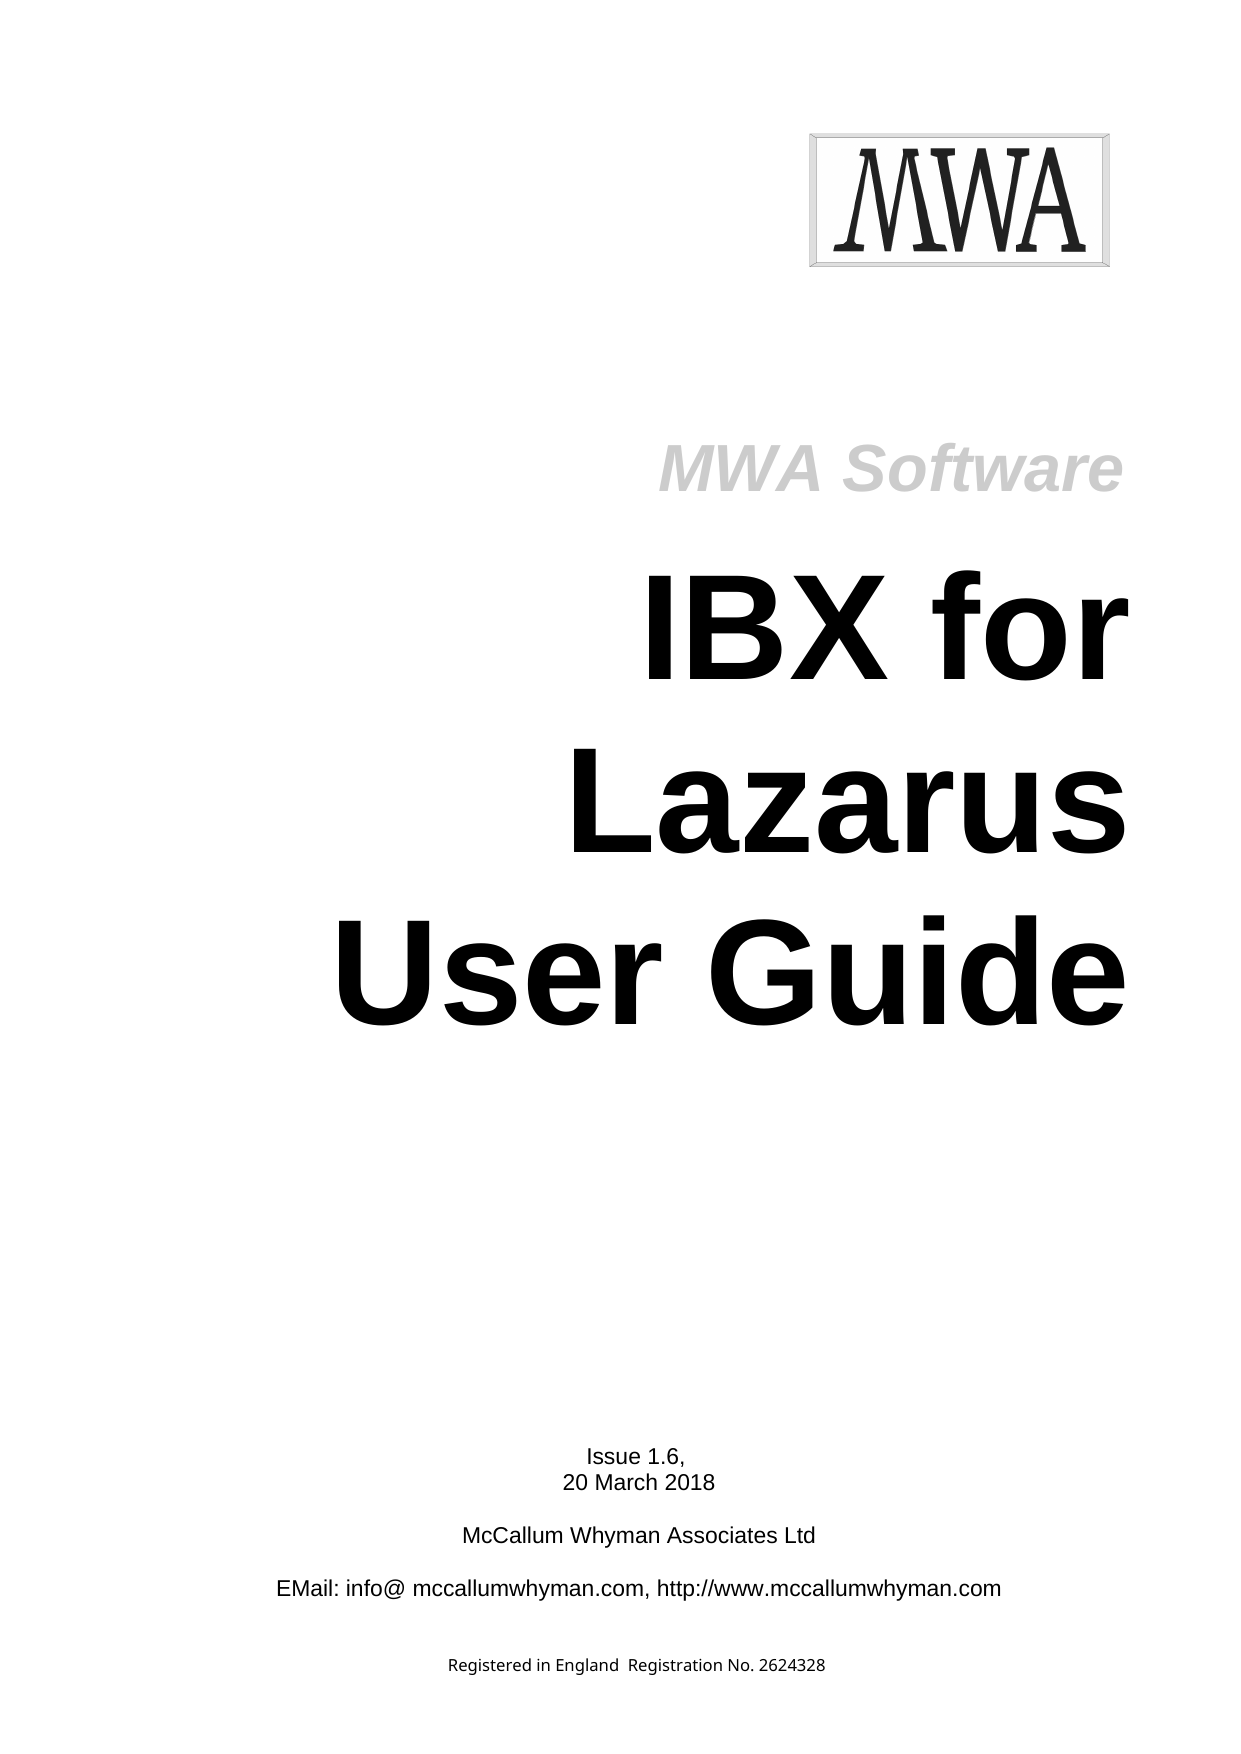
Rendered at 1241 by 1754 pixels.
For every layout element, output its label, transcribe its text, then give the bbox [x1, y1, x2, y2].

text McCallum Whyman Associates Ltd [150, 1522, 1128, 1548]
text EMail: info@ mccallumwhyman.com, http://www.mccallumwhyman.com [150, 1574, 1128, 1601]
text IBX for Lazarus User Guide [155, 505, 1131, 1056]
text MWA Software [230, 429, 1131, 505]
text 20 March 2018 [150, 1469, 1128, 1496]
text Issue 1.6, [150, 1443, 1128, 1469]
